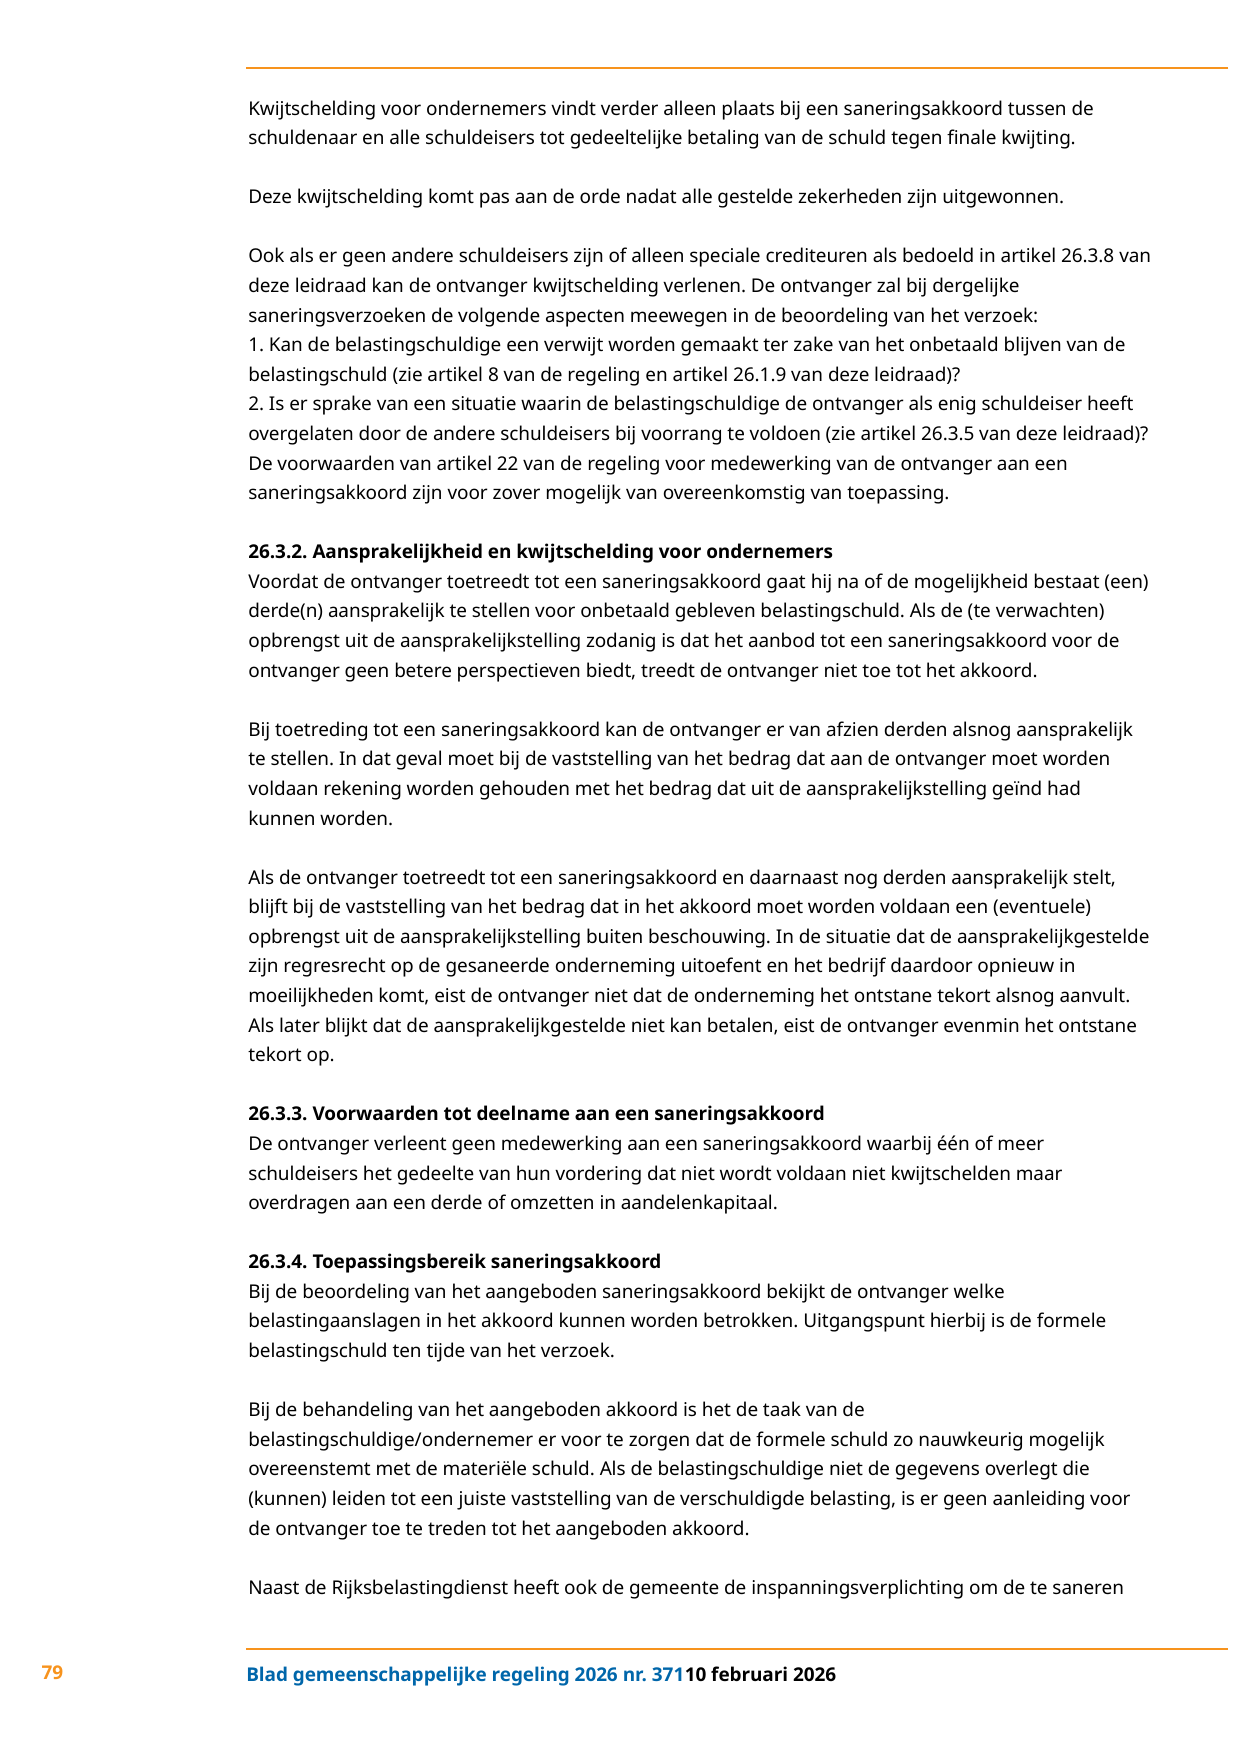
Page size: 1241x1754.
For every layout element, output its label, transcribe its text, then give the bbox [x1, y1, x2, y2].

picture [41, 47, 231, 172]
text 1. Kan de belastingschuldige een verwijt worden gemaakt ter zake van het onbetaald blijven van de belastingschuld (zie artikel 8 van de regeling en artikel 26.1.9 van deze leidraad)? [248, 331, 1152, 387]
text Als de ontvanger toetreedt tot een saneringsakkoord en daarnaast nog derden aansprakelijk stelt, blijft bij de vaststelling van het bedrag dat in het akkoord moet worden voldaan een (eventuele) opbrengst uit de aansprakelijkstelling buiten beschouwing. In de situatie dat de aansprakelijkgestelde zijn regresrecht op de gesaneerde onderneming uitoefent en het bedrijf daardoor opnieuw in moeilijkheden komt, eist de ontvanger niet dat de onderneming het ontstane tekort alsnog aanvult. Als later blijkt dat de aansprakelijkgestelde niet kan betalen, eist de ontvanger evenmin het ontstane tekort op. [248, 864, 1152, 1067]
text Bij toetreding tot een saneringsakkoord kan de ontvanger er van afzien derden alsnog aansprakelijk te stellen. In dat geval moet bij de vaststelling van het bedrag dat aan de ontvanger moet worden voldaan rekening worden gehouden met het bedrag dat uit de aansprakelijkstelling geïnd had kunnen worden. [248, 716, 1152, 831]
text De ontvanger verleent geen medewerking aan een saneringsakkoord waarbij één of meer schuldeisers het gedeelte van hun vordering dat niet wordt voldaan niet kwijtschelden maar overdragen aan een derde of omzetten in aandelenkapitaal. [248, 1130, 1152, 1215]
text Bij de beoordeling van het aangeboden saneringsakkoord bekijkt de ontvanger welke belastingaanslagen in het akkoord kunnen worden betrokken. Uitgangspunt hierbij is de formele belastingschuld ten tijde van het verzoek. [248, 1278, 1152, 1363]
text 26.3.3. Voorwaarden tot deelname aan een saneringsakkoord [248, 1101, 1152, 1126]
text Naast de Rijksbelastingdienst heeft ook de gemeente de inspanningsverplichting om de te saneren [248, 1574, 1152, 1600]
text Bij de behandeling van het aangeboden akkoord is het de taak van de belastingschuldige/ondernemer er voor te zorgen dat de formele schuld zo nauwkeurig mogelijk overeenstemt met de materiële schuld. Als de belastingschuldige niet de gegevens overlegt die (kunnen) leiden tot een juiste vaststelling van de verschuldigde belasting, is er geen aanleiding voor de ontvanger toe te treden tot het aangeboden akkoord. [248, 1396, 1152, 1541]
text De voorwaarden van artikel 22 van de regeling voor medewerking van de ontvanger aan een saneringsakkoord zijn voor zover mogelijk van overeenkomstig van toepassing. [248, 450, 1152, 505]
text 2. Is er sprake van een situatie waarin de belastingschuldige de ontvanger als enig schuldeiser heeft overgelaten door de andere schuldeisers bij voorrang te voldoen (zie artikel 26.3.5 van deze leidraad)? [248, 391, 1152, 446]
text Voordat de ontvanger toetreedt tot een saneringsakkoord gaat hij na of de mogelijkheid bestaat (een) derde(n) aansprakelijk te stellen voor onbetaald gebleven belastingschuld. Als de (te verwachten) opbrengst uit de aansprakelijkstelling zodanig is dat het aanbod tot een saneringsakkoord voor de ontvanger geen betere perspectieven biedt, treedt de ontvanger niet toe tot het akkoord. [248, 568, 1152, 683]
text Kwijtschelding voor ondernemers vindt verder alleen plaats bij een saneringsakkoord tussen de schuldenaar en alle schuldeisers tot gedeeltelijke betaling van de schuld tegen finale kwijting. [248, 95, 1152, 150]
text 26.3.4. Toepassingsbereik saneringsakkoord [248, 1248, 1152, 1274]
text Deze kwijtschelding komt pas aan de orde nadat alle gestelde zekerheden zijn uitgewonnen. [248, 183, 1152, 209]
text 26.3.2. Aansprakelijkheid en kwijtschelding voor ondernemers [248, 538, 1152, 564]
text Ook als er geen andere schuldeisers zijn of alleen speciale crediteuren als bedoeld in artikel 26.3.8 van deze leidraad kan de ontvanger kwijtschelding verlenen. De ontvanger zal bij dergelijke saneringsverzoeken de volgende aspecten meewegen in de beoordeling van het verzoek: [248, 243, 1152, 328]
